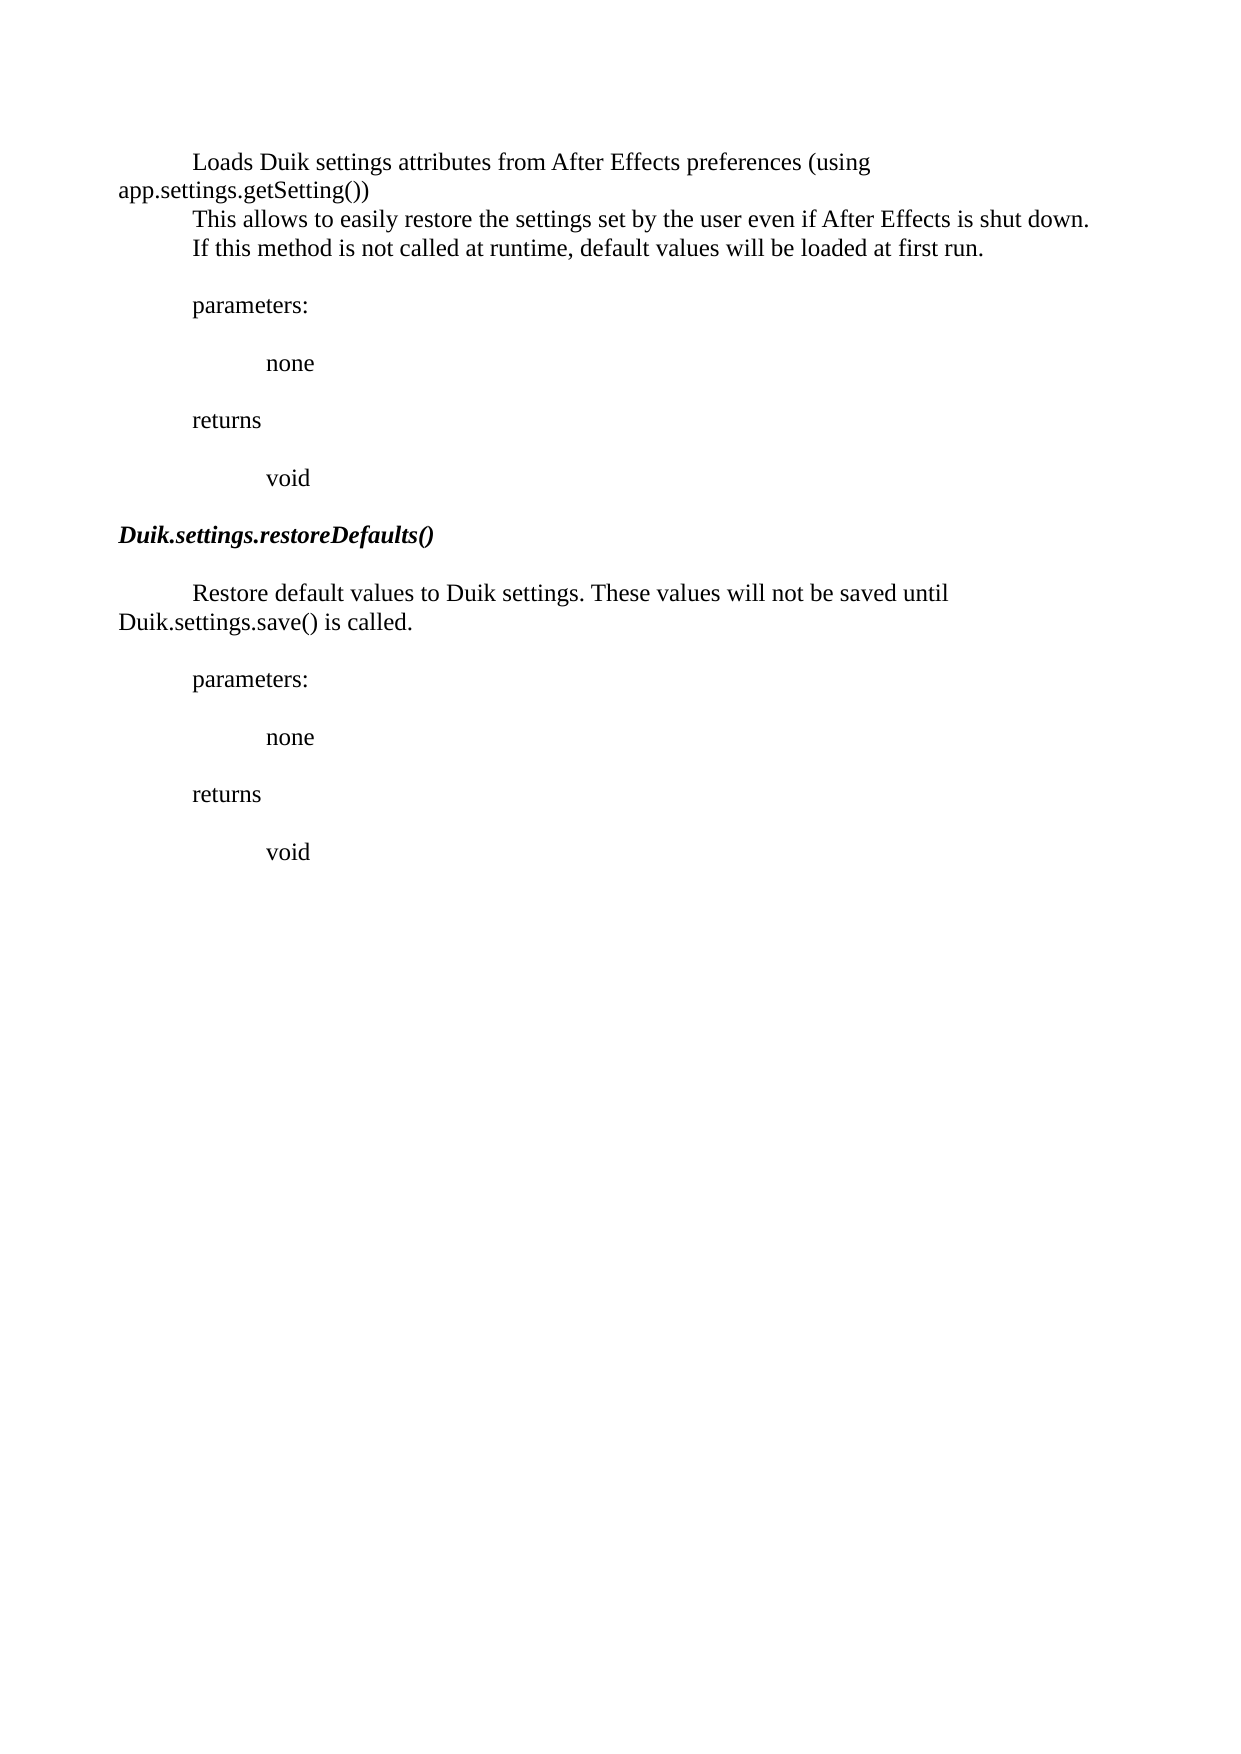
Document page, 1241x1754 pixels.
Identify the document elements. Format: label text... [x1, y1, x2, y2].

text void [118, 463, 1122, 492]
text none [118, 348, 1122, 377]
text parameters: [118, 291, 1122, 319]
text returns [118, 406, 1122, 434]
text This allows to easily restore the settings set by the user even if After Effects is shut down. [118, 204, 1122, 233]
text Loads Duik settings attributes from After Effects preferences (using app.settings.getSetting()) [118, 147, 1122, 204]
text none [118, 722, 1122, 751]
text returns [118, 779, 1122, 808]
text parameters: [118, 664, 1122, 693]
text Duik.settings.restoreDefaults() [118, 521, 1122, 549]
text Restore default values to Duik settings. These values will not be saved until Duik.settings.save() is called. [118, 578, 1122, 636]
text If this method is not called at runtime, default values will be loaded at first run. [118, 233, 1122, 262]
text void [118, 837, 1122, 866]
